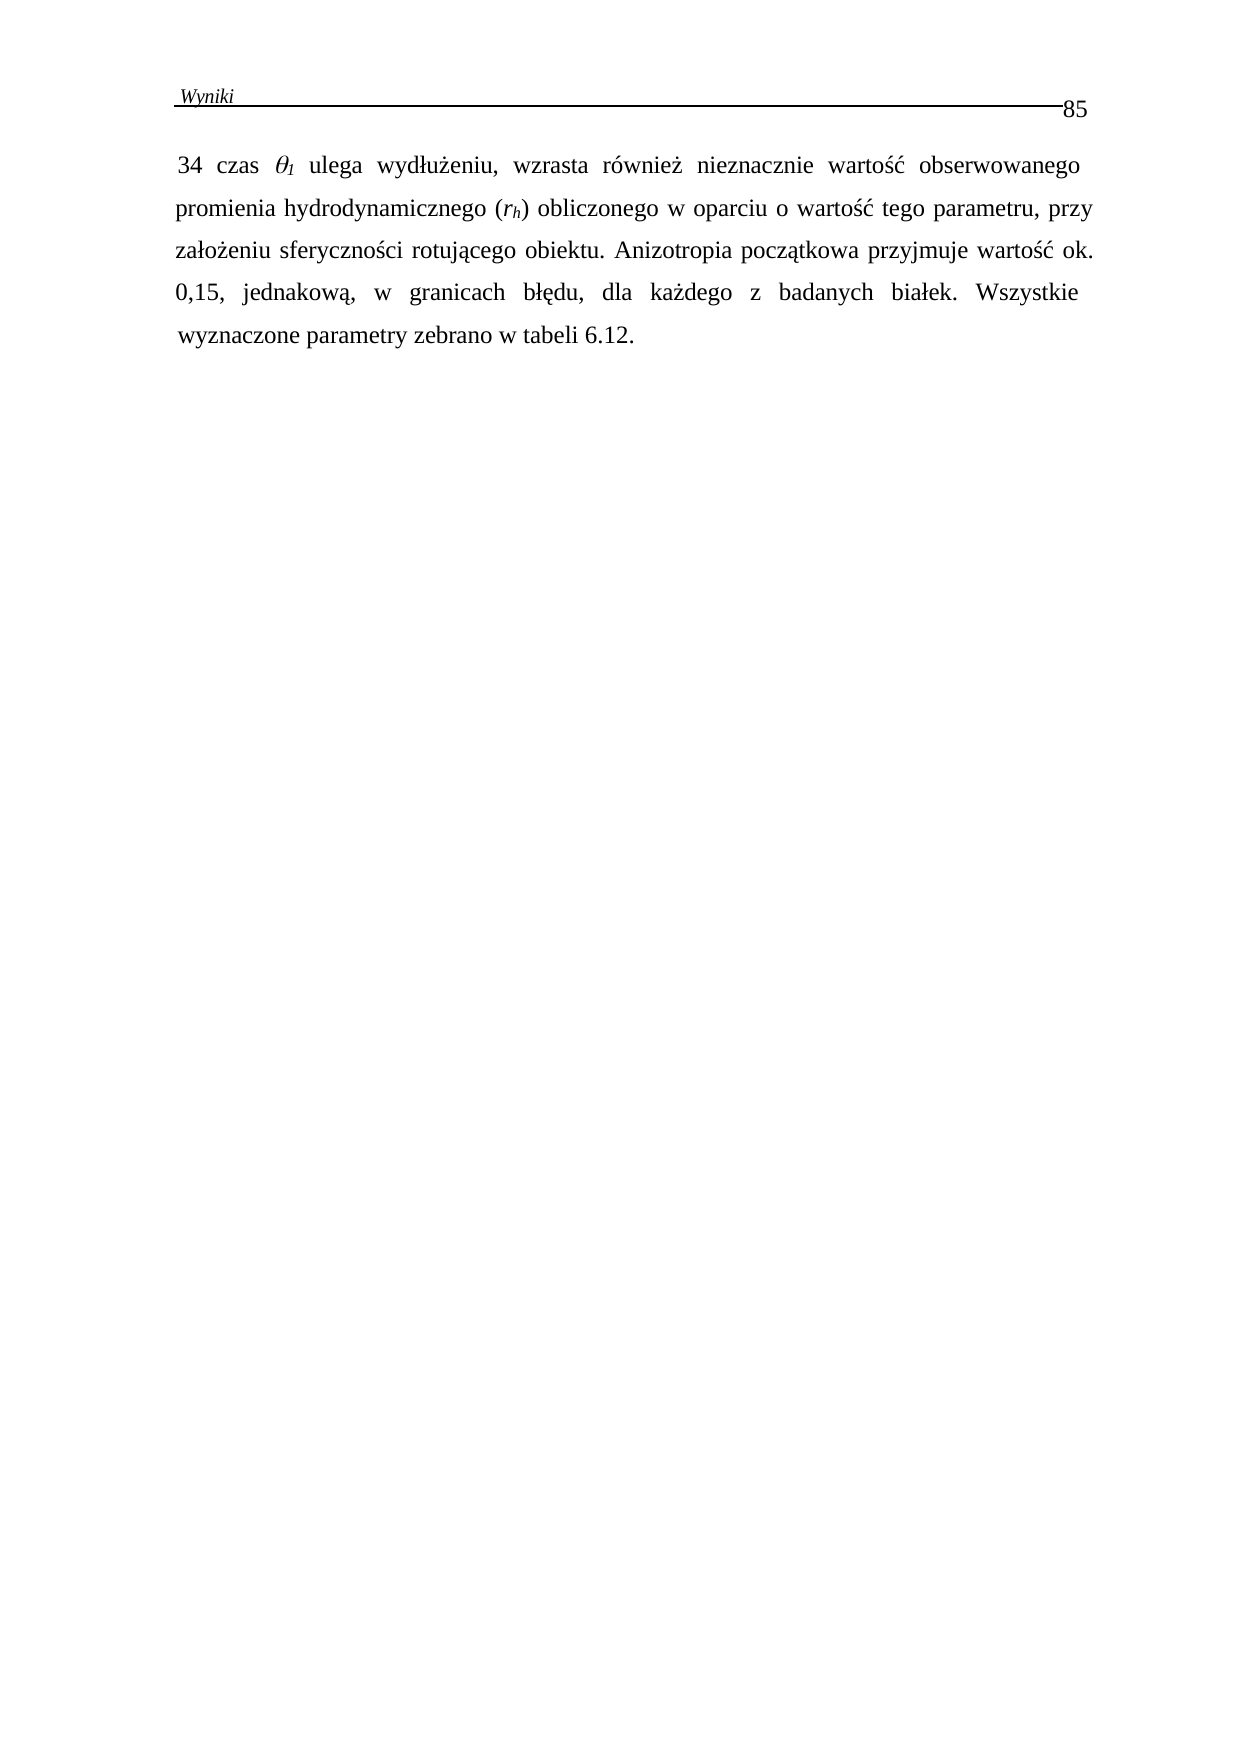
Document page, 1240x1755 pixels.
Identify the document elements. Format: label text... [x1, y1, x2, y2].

text wyznaczone parametry zebrano w tabeli 6.12. [177, 321, 1095, 349]
text 34 czas 1 ulega wydłużeniu, wzrasta również nieznacznie wartość obserwowanego [177, 150, 1095, 179]
text Wyniki 85 [174, 74, 1094, 111]
text promienia hydrodynamicznego (rh) obliczonego w oparciu o wartość tego parametru, przy założeniu sferyczności rotującego obiektu. Anizotropia początkowa przyjmuje wartość ok. 0,15, jednakową, w granicach błędu, dla każdego z badanych białek. Wszystkie [175, 193, 1093, 306]
